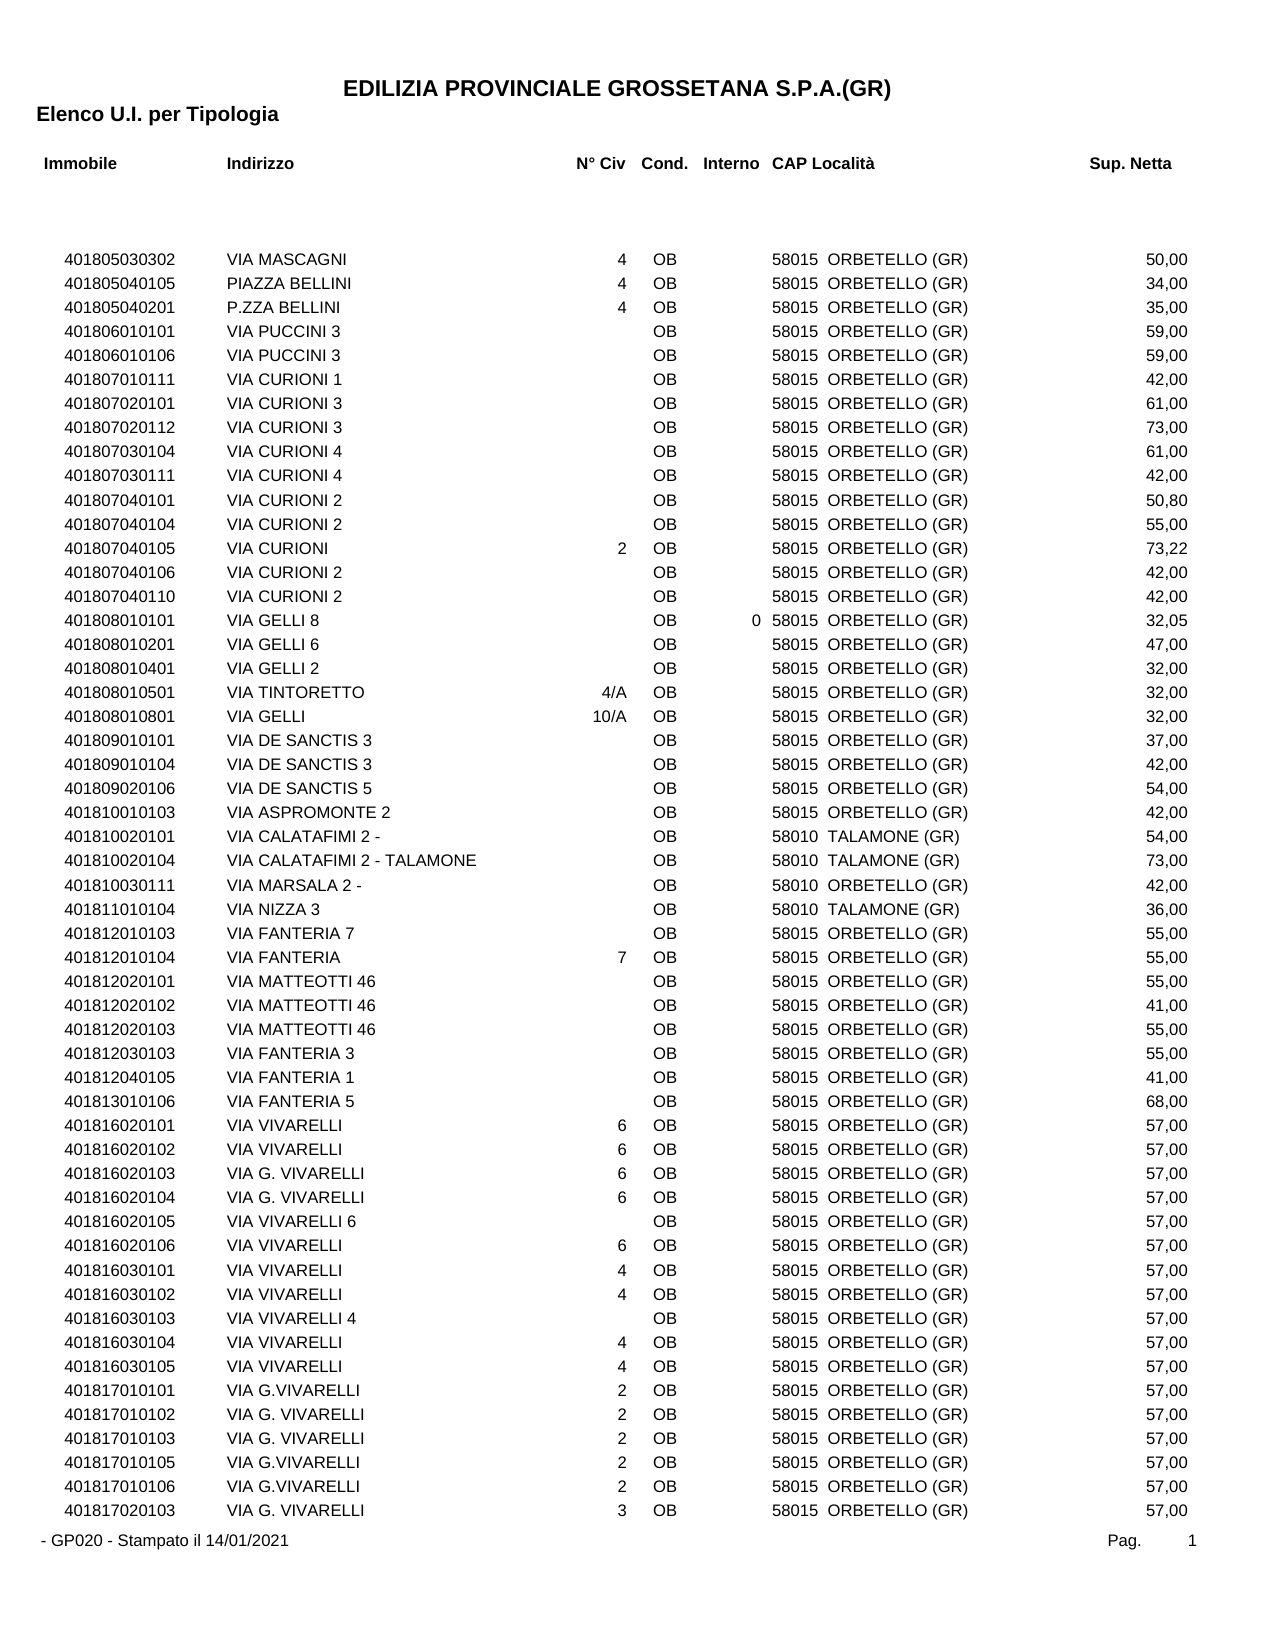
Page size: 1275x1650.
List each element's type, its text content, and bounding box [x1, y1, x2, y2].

text 401816020104 VIA G. VIVARELLI 6 OB 58015 ORBETELLO (GR) 57,00 [25, 1184, 1250, 1208]
text 401807040110 VIA CURIONI 2 OB 58015 ORBETELLO (GR) 42,00 [25, 583, 1250, 607]
text 401816030103 VIA VIVARELLI 4 OB 58015 ORBETELLO (GR) 57,00 [25, 1304, 1250, 1329]
text 401807040105 VIA CURIONI 2 OB 58015 ORBETELLO (GR) 73,22 [25, 534, 1250, 559]
text 401808010101 VIA GELLI 8 OB 0 58015 ORBETELLO (GR) 32,05 [25, 607, 1250, 631]
text 401807020101 VIA CURIONI 3 OB 58015 ORBETELLO (GR) 61,00 [25, 390, 1250, 414]
text 401816030102 VIA VIVARELLI 4 OB 58015 ORBETELLO (GR) 57,00 [25, 1281, 1250, 1304]
text 401806010101 VIA PUCCINI 3 OB 58015 ORBETELLO (GR) 59,00 [25, 318, 1250, 342]
text 401805040201 P.ZZA BELLINI 4 OB 58015 ORBETELLO (GR) 35,00 [25, 294, 1250, 318]
text 401816020101 VIA VIVARELLI 6 OB 58015 ORBETELLO (GR) 57,00 [25, 1112, 1250, 1136]
text 401812010103 VIA FANTERIA 7 OB 58015 ORBETELLO (GR) 55,00 [25, 919, 1250, 944]
text 401816030104 VIA VIVARELLI 4 OB 58015 ORBETELLO (GR) 57,00 [25, 1329, 1250, 1353]
text 401816030101 VIA VIVARELLI 4 OB 58015 ORBETELLO (GR) 57,00 [25, 1256, 1250, 1281]
text 401807010111 VIA CURIONI 1 OB 58015 ORBETELLO (GR) 42,00 [25, 366, 1250, 390]
text 401805040105 PIAZZA BELLINI 4 OB 58015 ORBETELLO (GR) 34,00 [25, 270, 1250, 294]
text 401817010105 VIA G.VIVARELLI 2 OB 58015 ORBETELLO (GR) 57,00 [25, 1449, 1250, 1473]
text 401809020106 VIA DE SANCTIS 5 OB 58015 ORBETELLO (GR) 54,00 [25, 775, 1250, 799]
text 401816030105 VIA VIVARELLI 4 OB 58015 ORBETELLO (GR) 57,00 [25, 1353, 1250, 1377]
text 401807030104 VIA CURIONI 4 OB 58015 ORBETELLO (GR) 61,00 [25, 438, 1250, 462]
text 401812030103 VIA FANTERIA 3 OB 58015 ORBETELLO (GR) 55,00 [25, 1040, 1250, 1064]
text 401809010101 VIA DE SANCTIS 3 OB 58015 ORBETELLO (GR) 37,00 [25, 727, 1250, 751]
text 401816020102 VIA VIVARELLI 6 OB 58015 ORBETELLO (GR) 57,00 [25, 1136, 1250, 1160]
text 401807040101 VIA CURIONI 2 OB 58015 ORBETELLO (GR) 50,80 [25, 486, 1250, 511]
text 401816020105 VIA VIVARELLI 6 OB 58015 ORBETELLO (GR) 57,00 [25, 1208, 1250, 1232]
text 401808010201 VIA GELLI 6 OB 58015 ORBETELLO (GR) 47,00 [25, 631, 1250, 655]
text 401810020104 VIA CALATAFIMI 2 - TALAMONE OB 58010 TALAMONE (GR) 73,00 [25, 847, 1250, 871]
text 401805030302 VIA MASCAGNI 4 OB 58015 ORBETELLO (GR) 50,00 [25, 246, 1250, 270]
text 401807030111 VIA CURIONI 4 OB 58015 ORBETELLO (GR) 42,00 [25, 462, 1250, 486]
text 401817010102 VIA G. VIVARELLI 2 OB 58015 ORBETELLO (GR) 57,00 [25, 1401, 1250, 1425]
text 401808010501 VIA TINTORETTO 4/A OB 58015 ORBETELLO (GR) 32,00 [25, 679, 1250, 703]
text 401817010101 VIA G.VIVARELLI 2 OB 58015 ORBETELLO (GR) 57,00 [25, 1377, 1250, 1401]
text 401810030111 VIA MARSALA 2 - OB 58010 ORBETELLO (GR) 42,00 [25, 871, 1250, 896]
text 401812020102 VIA MATTEOTTI 46 OB 58015 ORBETELLO (GR) 41,00 [25, 992, 1250, 1016]
text 401807040106 VIA CURIONI 2 OB 58015 ORBETELLO (GR) 42,00 [25, 559, 1250, 583]
text 401817020103 VIA G. VIVARELLI 3 OB 58015 ORBETELLO (GR) 57,00 [25, 1497, 1250, 1521]
text 401808010401 VIA GELLI 2 OB 58015 ORBETELLO (GR) 32,00 [25, 655, 1250, 679]
text 401808010801 VIA GELLI 10/A OB 58015 ORBETELLO (GR) 32,00 [25, 703, 1250, 727]
text 401812040105 VIA FANTERIA 1 OB 58015 ORBETELLO (GR) 41,00 [25, 1064, 1250, 1088]
text 401817010106 VIA G.VIVARELLI 2 OB 58015 ORBETELLO (GR) 57,00 [25, 1473, 1250, 1497]
text 401806010106 VIA PUCCINI 3 OB 58015 ORBETELLO (GR) 59,00 [25, 342, 1250, 366]
text 401807020112 VIA CURIONI 3 OB 58015 ORBETELLO (GR) 73,00 [25, 414, 1250, 438]
text 401810020101 VIA CALATAFIMI 2 - OB 58010 TALAMONE (GR) 54,00 [25, 823, 1250, 847]
text 401807040104 VIA CURIONI 2 OB 58015 ORBETELLO (GR) 55,00 [25, 511, 1250, 534]
text 401811010104 VIA NIZZA 3 OB 58010 TALAMONE (GR) 36,00 [25, 896, 1250, 919]
text 401810010103 VIA ASPROMONTE 2 OB 58015 ORBETELLO (GR) 42,00 [25, 799, 1250, 823]
text 401812020101 VIA MATTEOTTI 46 OB 58015 ORBETELLO (GR) 55,00 [25, 968, 1250, 992]
text 401813010106 VIA FANTERIA 5 OB 58015 ORBETELLO (GR) 68,00 [25, 1088, 1250, 1112]
text 401809010104 VIA DE SANCTIS 3 OB 58015 ORBETELLO (GR) 42,00 [25, 751, 1250, 775]
text 401812010104 VIA FANTERIA 7 OB 58015 ORBETELLO (GR) 55,00 [25, 944, 1250, 968]
text 401812020103 VIA MATTEOTTI 46 OB 58015 ORBETELLO (GR) 55,00 [25, 1016, 1250, 1040]
text 401816020106 VIA VIVARELLI 6 OB 58015 ORBETELLO (GR) 57,00 [25, 1232, 1250, 1256]
text 401817010103 VIA G. VIVARELLI 2 OB 58015 ORBETELLO (GR) 57,00 [25, 1425, 1250, 1449]
text 401816020103 VIA G. VIVARELLI 6 OB 58015 ORBETELLO (GR) 57,00 [25, 1160, 1250, 1184]
